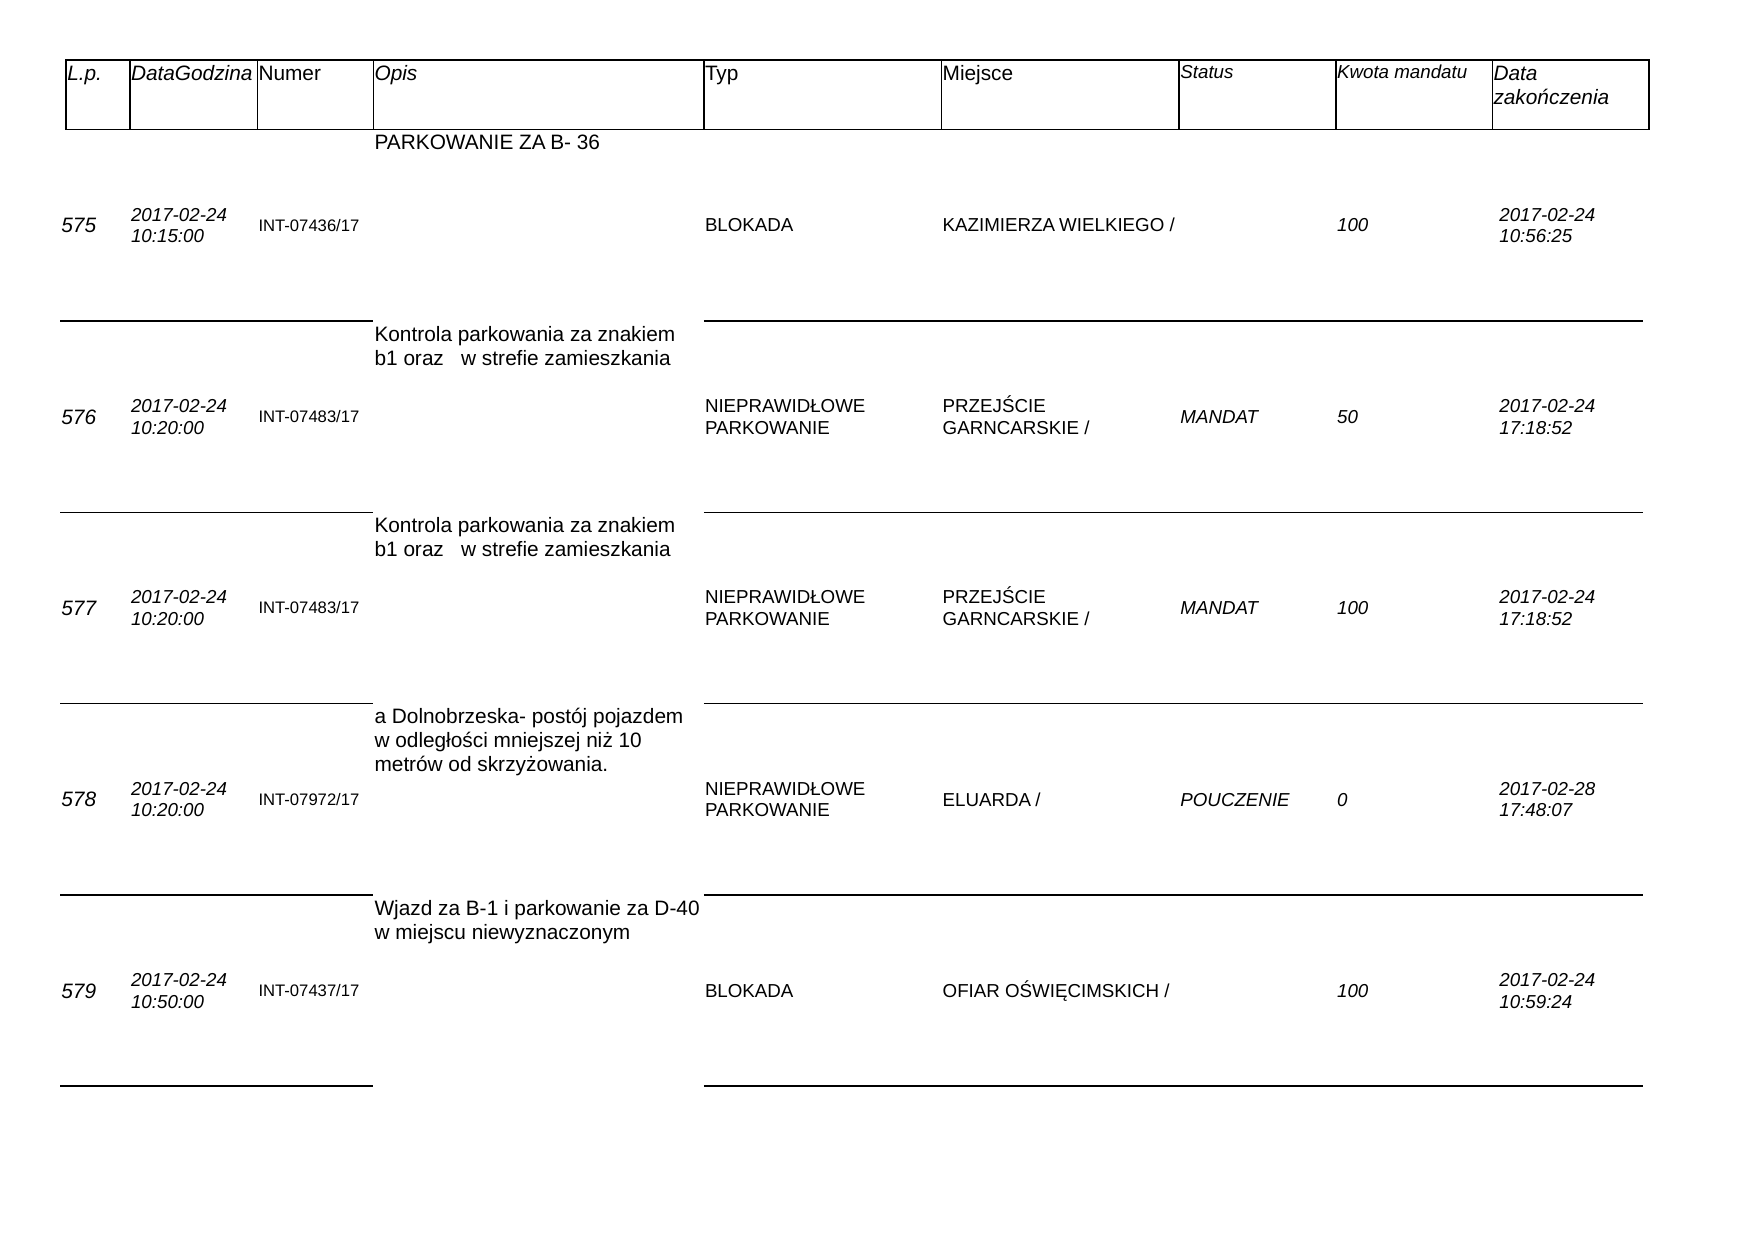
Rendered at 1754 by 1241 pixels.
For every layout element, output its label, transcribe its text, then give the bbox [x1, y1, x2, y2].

table_cell MANDAT [1179, 513, 1336, 703]
table_cell 100 [1336, 513, 1498, 703]
table_cell [1643, 894, 1649, 1085]
table_header Opis [374, 61, 703, 129]
table_cell MANDAT [1179, 322, 1336, 511]
table_cell 575 [60, 129, 130, 320]
table_cell 2017-02-24 17:18:52 [1498, 513, 1643, 703]
table_header Data zakończenia [1493, 61, 1648, 129]
table_cell BLOKADA [704, 130, 941, 320]
table_cell INT-07483/17 [257, 513, 373, 703]
table_cell NIEPRAWIDŁOWE PARKOWANIE [704, 513, 941, 703]
table_cell [1643, 320, 1649, 511]
table_cell INT-07437/17 [257, 896, 373, 1085]
table_cell 578 [60, 704, 130, 894]
table_cell Kontrola parkowania za znakiem b1 oraz w strefie zamieszkania [373, 320, 704, 511]
table_cell PARKOWANIE ZA B- 36 [373, 130, 704, 320]
table_cell POUCZENIE [1179, 704, 1336, 894]
table_cell 577 [60, 513, 130, 703]
table_cell KAZIMIERZA WIELKIEGO / [941, 130, 1179, 320]
table_header Miejsce [942, 61, 1178, 129]
table_cell [1643, 130, 1649, 320]
table_cell 2017-02-24 10:15:00 [130, 130, 257, 320]
table_cell 2017-02-24 10:20:00 [130, 704, 257, 894]
table_cell [1643, 703, 1649, 894]
table_cell Wjazd za B-1 i parkowanie za D-40 w miejscu niewyznaczonym [373, 894, 704, 1085]
table_cell INT-07483/17 [257, 322, 373, 511]
table_header DataGodzina [131, 61, 257, 129]
table_cell PRZEJŚCIE GARNCARSKIE / [941, 513, 1179, 703]
table_cell PRZEJŚCIE GARNCARSKIE / [941, 322, 1179, 511]
table_header Kwota mandatu [1337, 61, 1492, 129]
table_cell ELUARDA / [941, 704, 1179, 894]
table_cell [1179, 896, 1336, 1085]
table_cell INT-07972/17 [257, 704, 373, 894]
table_cell 2017-02-24 10:56:25 [1498, 130, 1643, 320]
table_cell 2017-02-24 17:18:52 [1498, 322, 1643, 511]
table_header [60, 59, 65, 129]
table_cell 100 [1336, 130, 1498, 320]
table_cell BLOKADA [704, 896, 941, 1085]
table_cell [1179, 130, 1336, 320]
table_header L.p. [67, 61, 129, 129]
table_cell 0 [1336, 704, 1498, 894]
table_header Numer [258, 61, 373, 129]
table_cell a Dolnobrzeska- postój pojazdem w odległości mniejszej niż 10 metrów od skrzyżowania. [373, 703, 704, 894]
table_cell 579 [60, 896, 130, 1085]
table_cell 2017-02-24 10:20:00 [130, 513, 257, 703]
table_cell 576 [60, 322, 130, 511]
table_cell 100 [1336, 896, 1498, 1085]
table_cell NIEPRAWIDŁOWE PARKOWANIE [704, 322, 941, 511]
table_header Typ [705, 61, 941, 129]
table_cell [1643, 511, 1649, 703]
table_cell 2017-02-24 10:50:00 [130, 896, 257, 1085]
table_header Status [1180, 61, 1335, 129]
table_cell 2017-02-24 10:59:24 [1498, 896, 1643, 1085]
table_cell NIEPRAWIDŁOWE PARKOWANIE [704, 704, 941, 894]
table_cell 2017-02-24 10:20:00 [130, 322, 257, 511]
table_cell OFIAR OŚWIĘCIMSKICH / [941, 896, 1179, 1085]
table_cell 50 [1336, 322, 1498, 511]
table_cell INT-07436/17 [257, 130, 373, 320]
table_cell 2017-02-28 17:48:07 [1498, 704, 1643, 894]
table_cell Kontrola parkowania za znakiem b1 oraz w strefie zamieszkania [373, 511, 704, 703]
